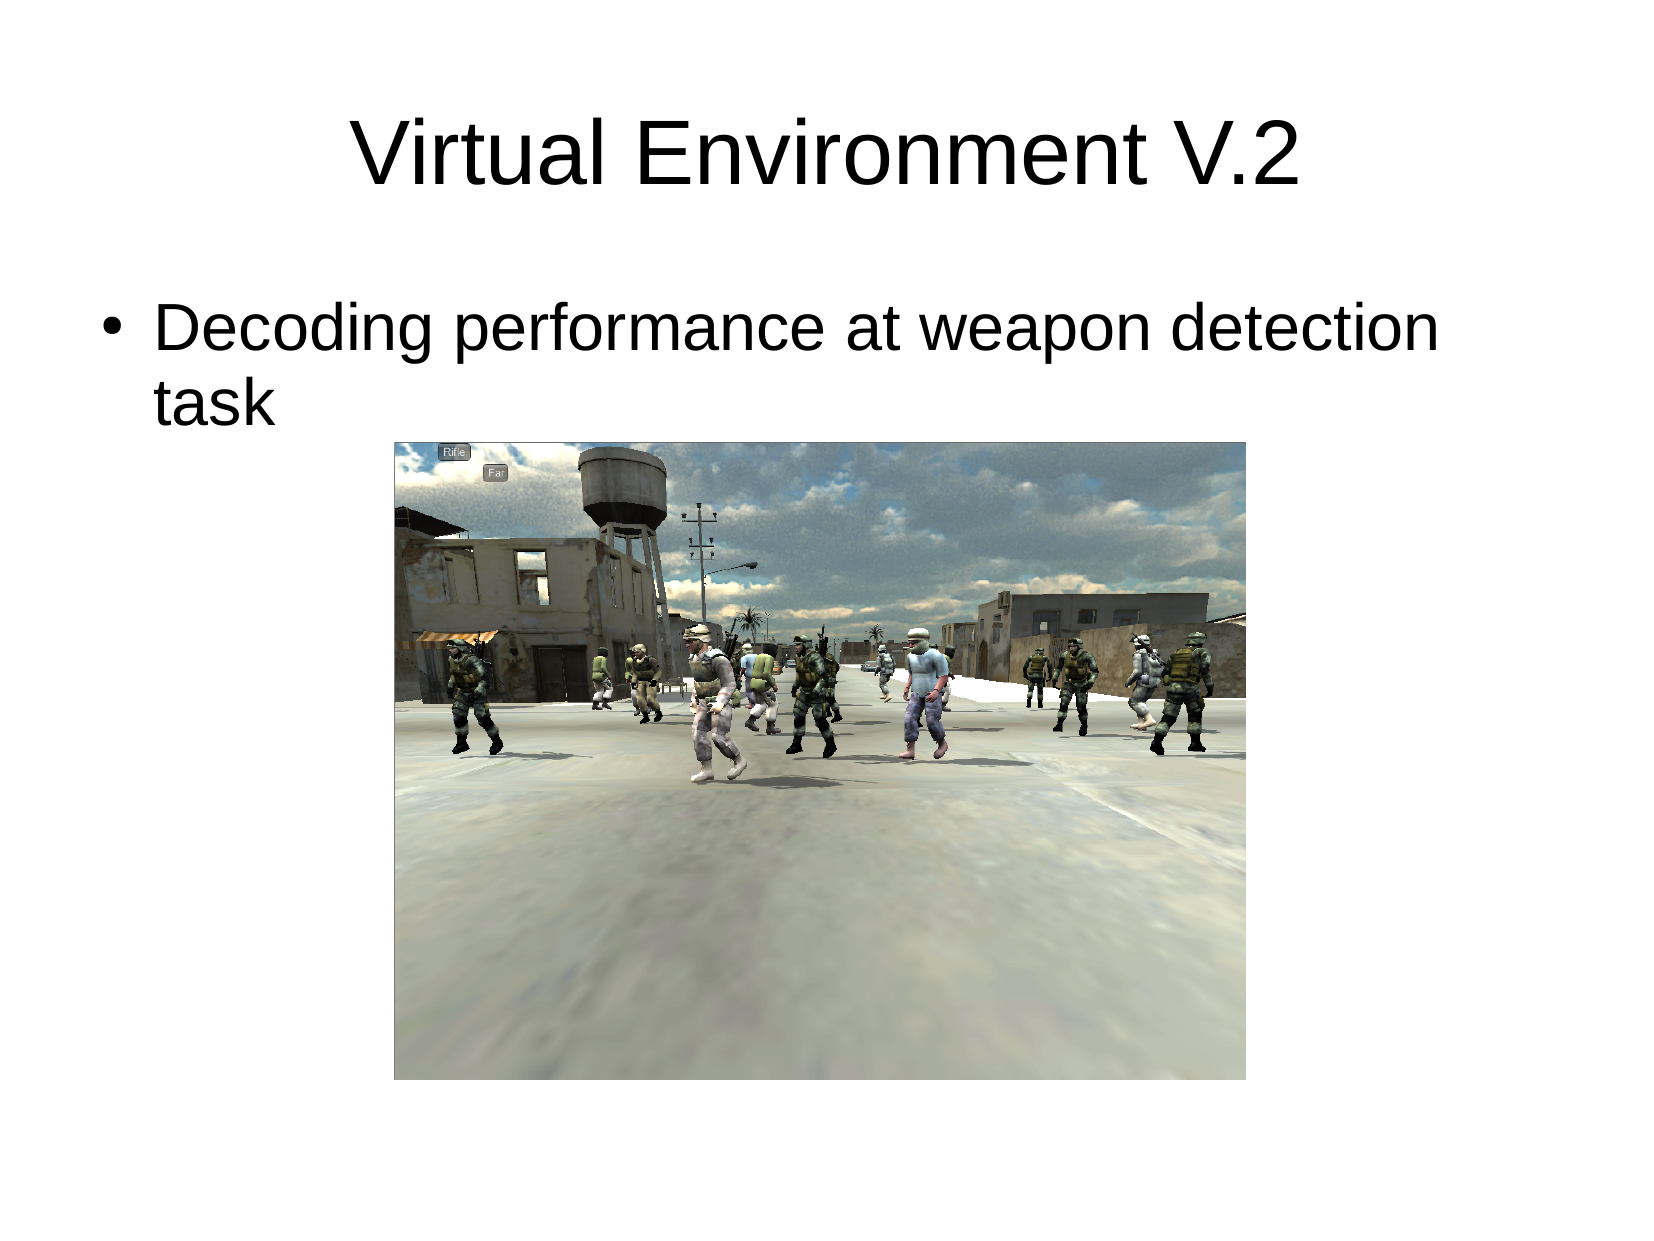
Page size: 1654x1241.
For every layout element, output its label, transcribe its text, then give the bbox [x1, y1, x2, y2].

title Virtual Environment V.2 [82, 49, 1571, 257]
list Decoding performance at weapon detection task [82, 290, 1571, 1010]
picture [394, 442, 1246, 1081]
